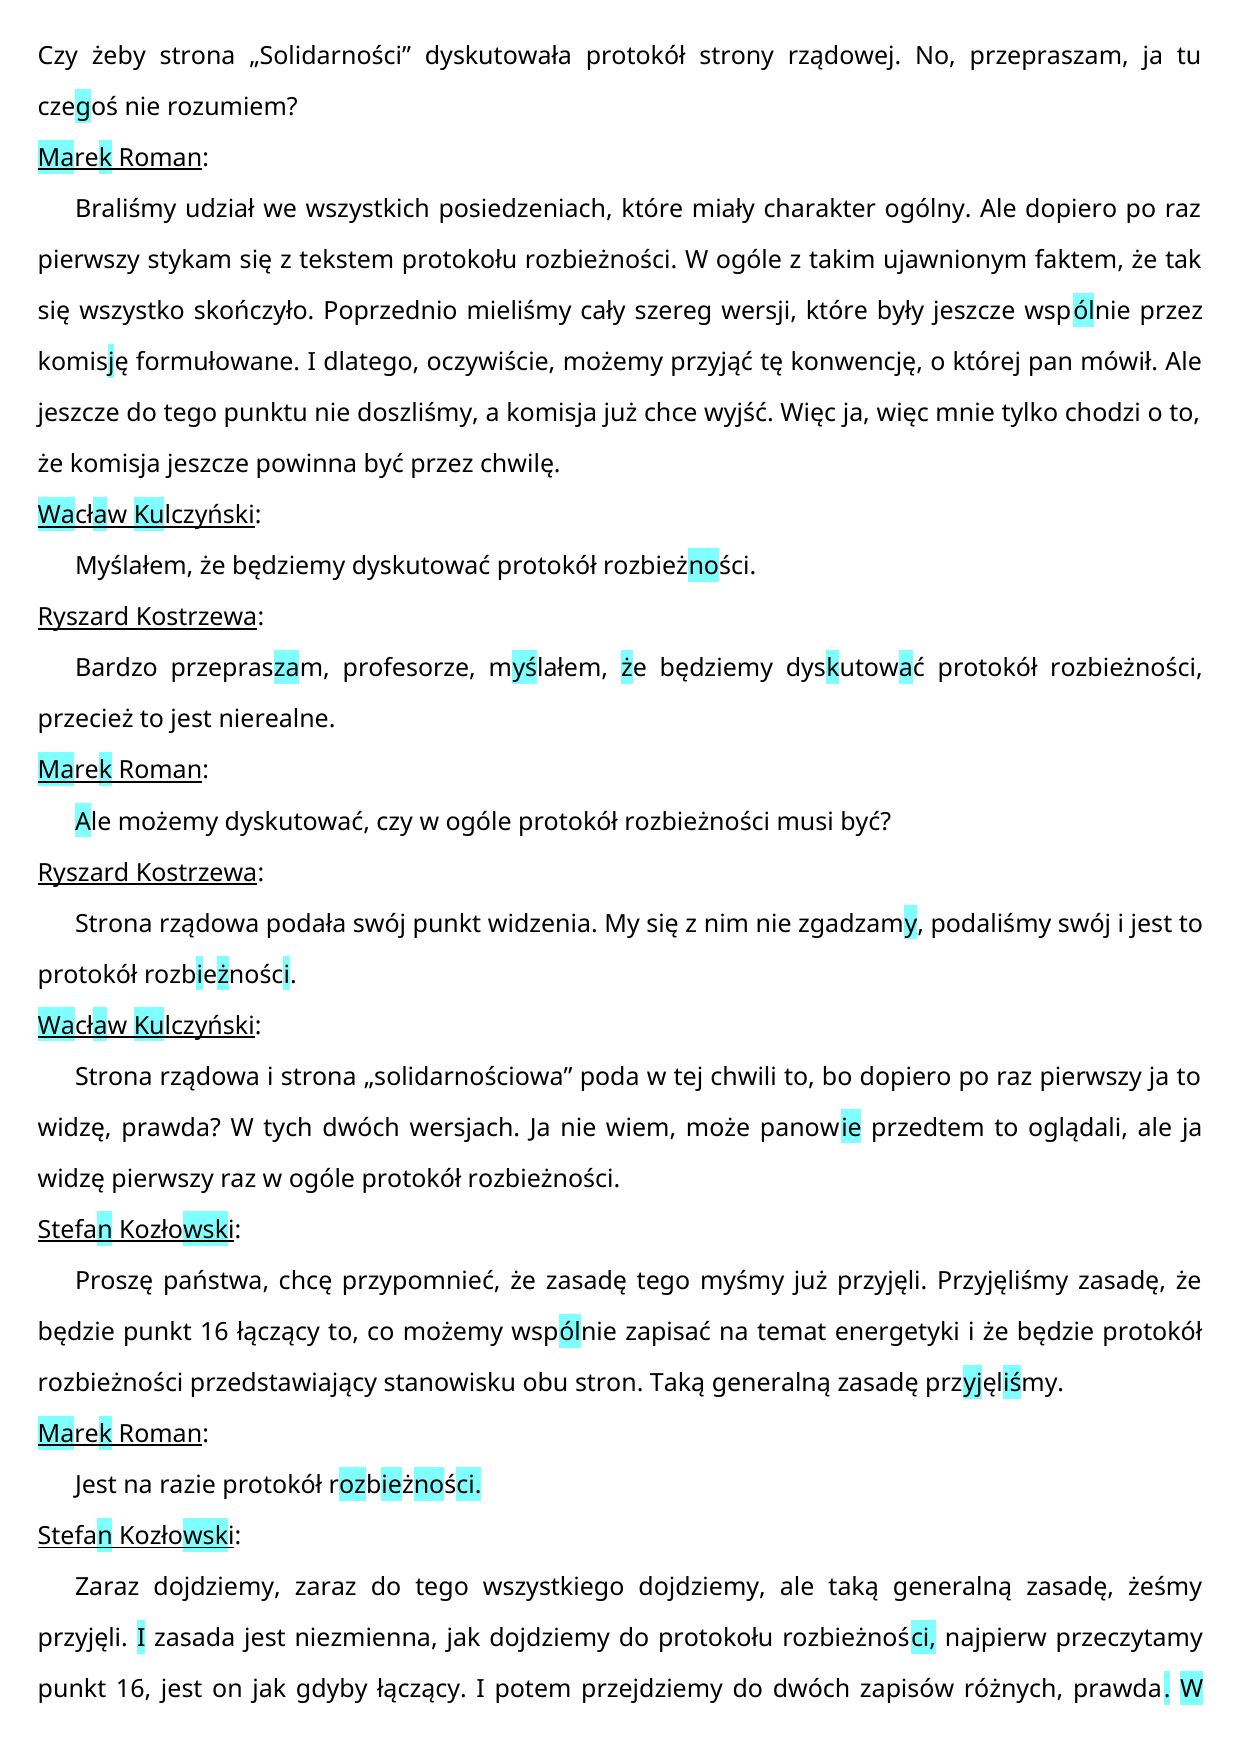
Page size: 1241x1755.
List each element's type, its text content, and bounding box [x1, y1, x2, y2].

text Zaraz dojdziemy, zaraz do tego wszystkiego dojdziemy, ale taką generalną zasadę, żeśmy przyjęli. I zasada jest niezmienna, jak dojdziemy do protokołu rozbieżności, najpierw przeczytamy punkt 16, jest on jak gdyby łączący. I potem przejdziemy do dwóch zapisów różnych, prawda. W [37, 1569, 1203, 1705]
text Braliśmy udział we wszystkich posiedzeniach, które miały charakter ogólny. Ale dopiero po raz pierwszy stykam się z tekstem protokołu rozbieżności. W ogóle z takim ujawnionym faktem, że tak się wszystko skończyło. Poprzednio mieliśmy cały szereg wersji, które były jeszcze wspólnie przez komisję formułowane. I dlatego, oczywiście, możemy przyjąć tę konwencję, o której pan mówił. Ale jeszcze do tego punktu nie doszliśmy, a komisja już chce wyjść. Więc ja, więc mnie tylko chodzi o to, że komisja jeszcze powinna być przez chwilę. [37, 191, 1203, 480]
text Strona rządowa podała swój punkt widzenia. My się z nim nie zgadzamy, podaliśmy swój i jest to protokół rozbieżności. [37, 905, 1203, 990]
text Ryszard Kostrzewa: [37, 854, 1203, 888]
text Stefan Kozłowski: [37, 1518, 1203, 1552]
text Jest na razie protokół rozbieżności. [37, 1467, 1203, 1501]
text Stefan Kozłowski: [37, 1211, 1203, 1246]
text Wacław Kulczyński: [37, 1007, 1203, 1041]
text Czy żeby strona „Solidarności” dyskutowała protokół strony rządowej. No, przepraszam, ja tu czegoś nie rozumiem? [37, 37, 1203, 123]
text Proszę państwa, chcę przypomnieć, że zasadę tego myśmy już przyjęli. Przyjęliśmy zasadę, że będzie punkt 16 łączący to, co możemy wspólnie zapisać na temat energetyki i że będzie protokół rozbieżności przedstawiający stanowisku obu stron. Taką generalną zasadę przyjęliśmy. [37, 1262, 1203, 1399]
text Strona rządowa i strona „solidarnościowa” poda w tej chwili to, bo dopiero po raz pierwszy ja to widzę, prawda? W tych dwóch wersjach. Ja nie wiem, może panowie przedtem to oglądali, ale ja widzę pierwszy raz w ogóle protokół rozbieżności. [37, 1058, 1203, 1194]
text Ale możemy dyskutować, czy w ogóle protokół rozbieżności musi być? [37, 803, 1203, 837]
text Bardzo przepraszam, profesorze, myślałem, że będziemy dyskutować protokół rozbieżności, przecież to jest nierealne. [37, 650, 1203, 735]
text Wacław Kulczyński: [37, 497, 1203, 531]
text Marek Roman: [37, 139, 1203, 174]
text Ryszard Kostrzewa: [37, 599, 1203, 633]
text Marek Roman: [37, 752, 1203, 786]
text Myślałem, że będziemy dyskutować protokół rozbieżności. [37, 548, 1203, 582]
text Marek Roman: [37, 1416, 1203, 1450]
